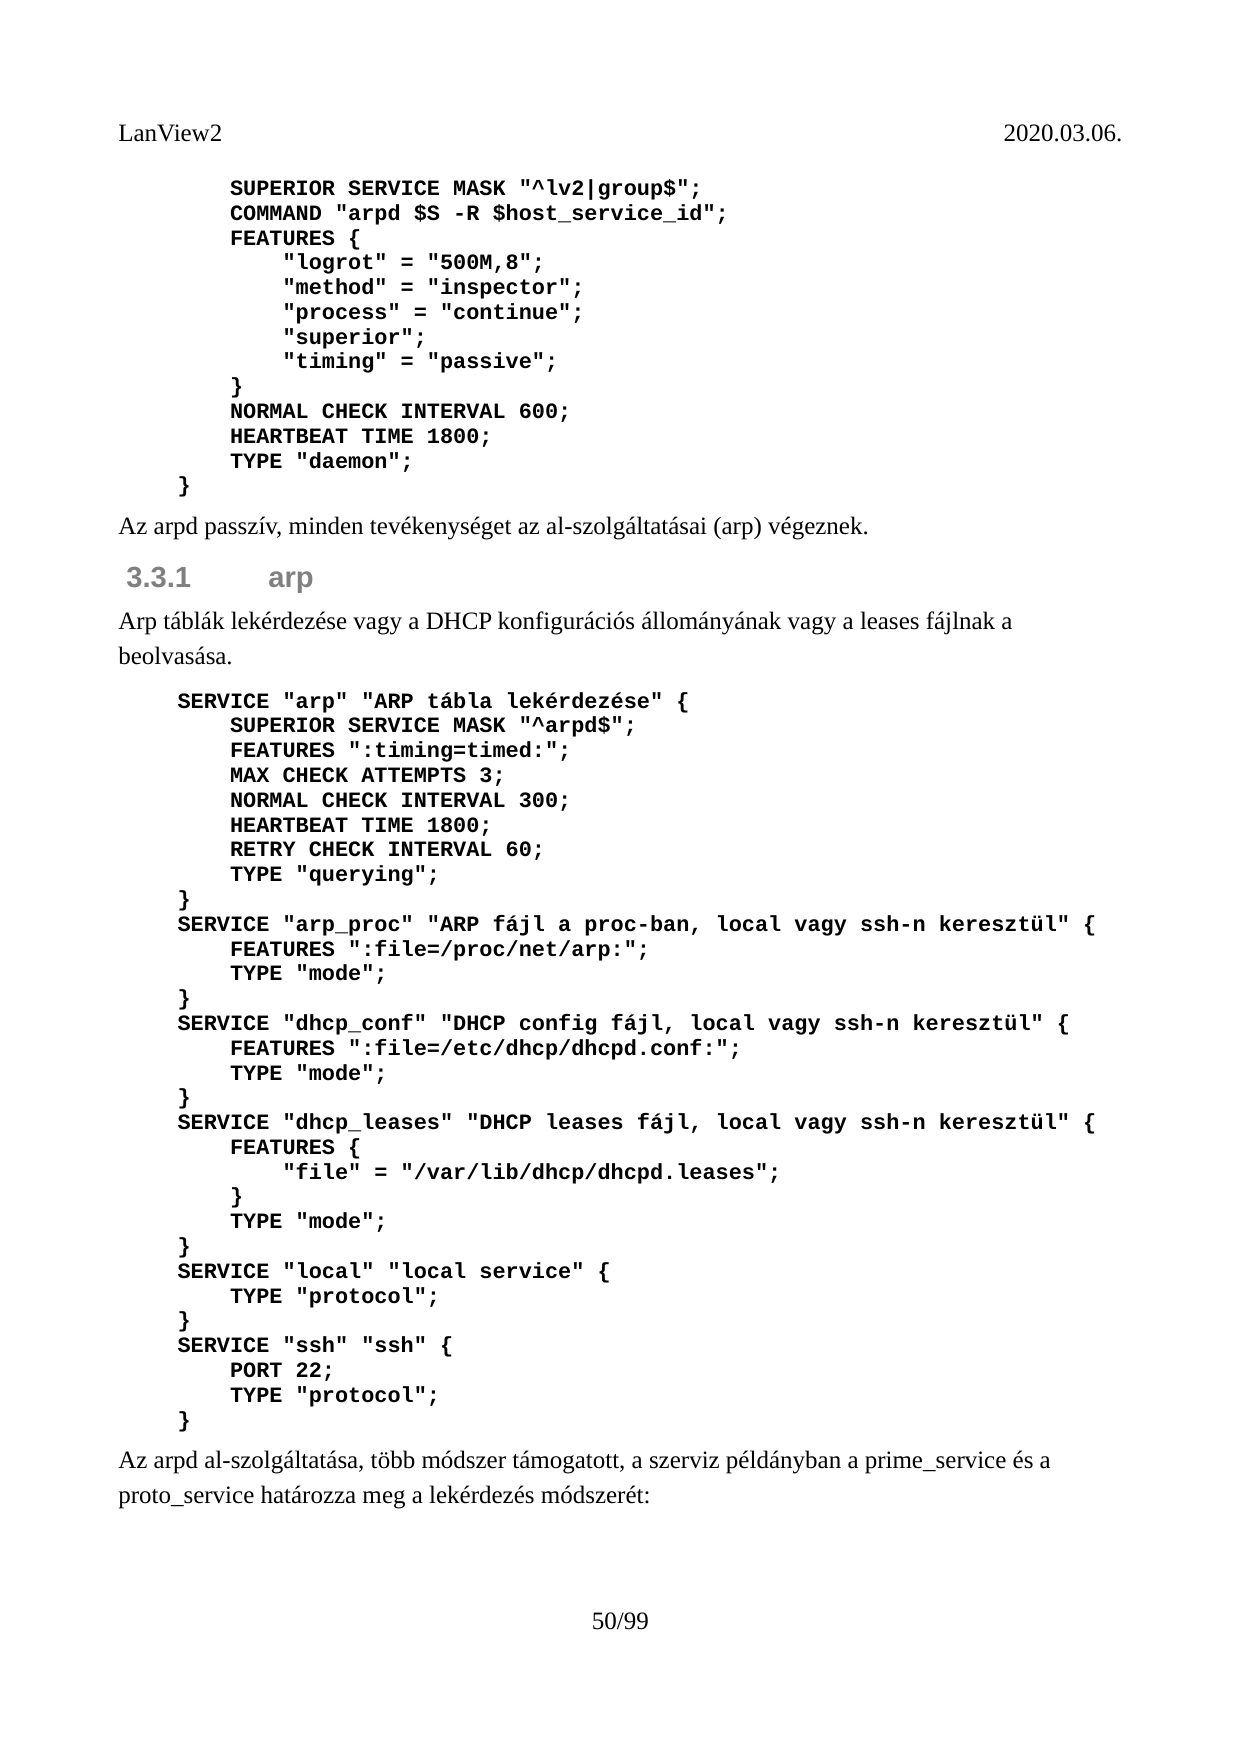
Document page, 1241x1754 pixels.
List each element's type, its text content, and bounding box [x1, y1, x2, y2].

text Arp táblák lekérdezése vagy a DHCP konfigurációs állományának vagy a leases fájlnak a beolvasása. [118, 606, 1122, 669]
text Az arpd passzív, minden tevékenységet az al-szolgáltatásai (arp) végeznek. [118, 511, 1122, 540]
text SERVICE "arp_proc" "ARP fájl a proc-ban, local vagy ssh-n keresztül" { FEATURES ":file=/proc/net/arp:"; TYPE "mode"; } SERVICE "dhcp_conf" "DHCP config fájl, local vagy ssh-n keresztül" { FEATURES ":file=/etc/dhcp/dhcpd.conf:"; TYPE "mode"; } SERVICE "dhcp_leases" "DHCP leases fájl, local vagy ssh-n keresztül" { FEATURES { "file" = "/var/lib/dhcp/dhcpd.leases"; } TYPE "mode"; } SERVICE "local" "local service" { TYPE "protocol"; } SERVICE "ssh" "ssh" { PORT 22; TYPE "protocol"; } [177, 913, 1122, 1433]
text Az arpd al-szolgáltatása, több módszer támogatott, a szerviz példányban a prime_service és a proto_service határozza meg a lekérdezés módszerét: [118, 1445, 1122, 1508]
text SUPERIOR SERVICE MASK "^lv2|group$"; COMMAND "arpd $S -R $host_service_id"; FEATURES { "logrot" = "500M,8"; "method" = "inspector"; "process" = "continue"; "superior"; "timing" = "passive"; } NORMAL CHECK INTERVAL 600; HEARTBEAT TIME 1800; TYPE "daemon"; } [177, 177, 1122, 499]
text SERVICE "arp" "ARP tábla lekérdezése" { SUPERIOR SERVICE MASK "^arpd$"; FEATURES ":timing=timed:"; MAX CHECK ATTEMPTS 3; NORMAL CHECK INTERVAL 300; HEARTBEAT TIME 1800; RETRY CHECK INTERVAL 60; TYPE "querying"; } [177, 690, 1122, 913]
subtitle arp [118, 560, 1122, 594]
